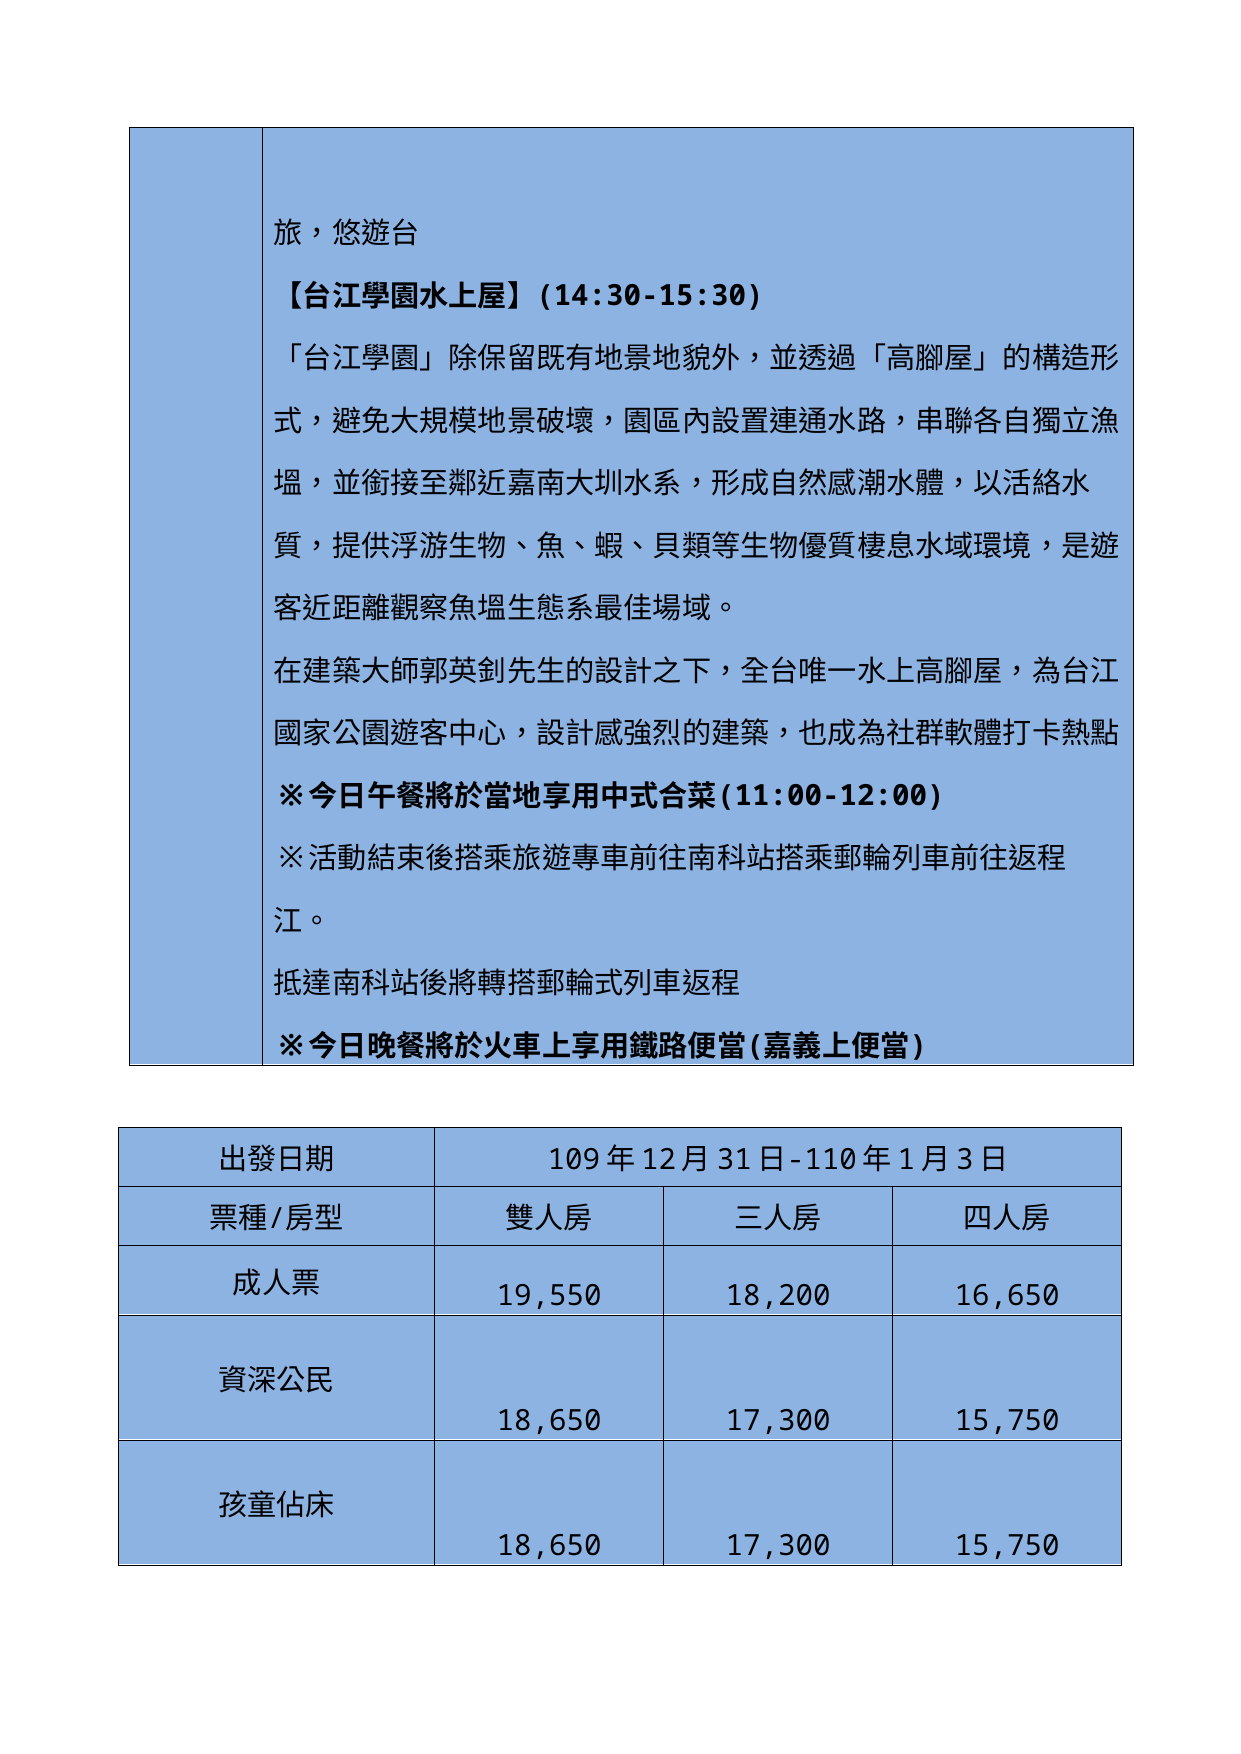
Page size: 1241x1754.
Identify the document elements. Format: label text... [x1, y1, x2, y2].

table_cell 四人房 [893, 1187, 1121, 1245]
table_cell 15,750 [893, 1316, 1121, 1439]
table_cell 孩童佔床 [119, 1441, 434, 1564]
table_cell 雙人房 [435, 1187, 663, 1245]
table_cell 18,650 [435, 1441, 663, 1564]
table_cell 成人票 [119, 1246, 434, 1314]
table_header 出發日期 [119, 1128, 434, 1186]
table_cell 18,200 [664, 1246, 892, 1314]
table_cell 16,650 [893, 1246, 1121, 1314]
table_cell 19,550 [435, 1246, 663, 1314]
table_cell 17,300 [664, 1441, 892, 1564]
table_cell 三人房 [664, 1187, 892, 1245]
table_cell 資深公民 [119, 1316, 434, 1439]
table_cell 15,750 [893, 1441, 1121, 1564]
table_cell 18,650 [435, 1316, 663, 1439]
table_header 109年12月31日-110年1月3日 [435, 1128, 1121, 1186]
table_cell 票種/房型 [119, 1187, 434, 1245]
table_cell 旅，悠遊台 【台江學園水上屋】(14:30-15:30) 「台江學園」除保留既有地景地貌外，並透過「高腳屋」的構造形式，避免大規模地景破壞，園區內設置連通水路，串聯各自獨立漁塭，並銜接至鄰近嘉南大圳水系，形成自然感潮水體，以活絡水質，提供浮游生物、魚、蝦、貝類等生物優質棲息水域環境，是遊客近距離觀察魚塭生態系最佳場域。 在建築大師郭英釗先生的設計之下，全台唯一水上高腳屋，為台江國家公園遊客中心，設計感強烈的建築，也成為社群軟體打卡熱點 ※今日午餐將於當地享用中式合菜(11:00-12:00) ※活動結束後搭乘旅遊專車前往南科站搭乘郵輪列車前往返程江。 抵達南科站後將轉搭郵輪式列車返程 ※今日晚餐將於火車上享用鐵路便當(嘉義上便當) [263, 128, 1133, 1064]
table_cell 17,300 [664, 1316, 892, 1439]
table_cell [130, 128, 262, 1064]
